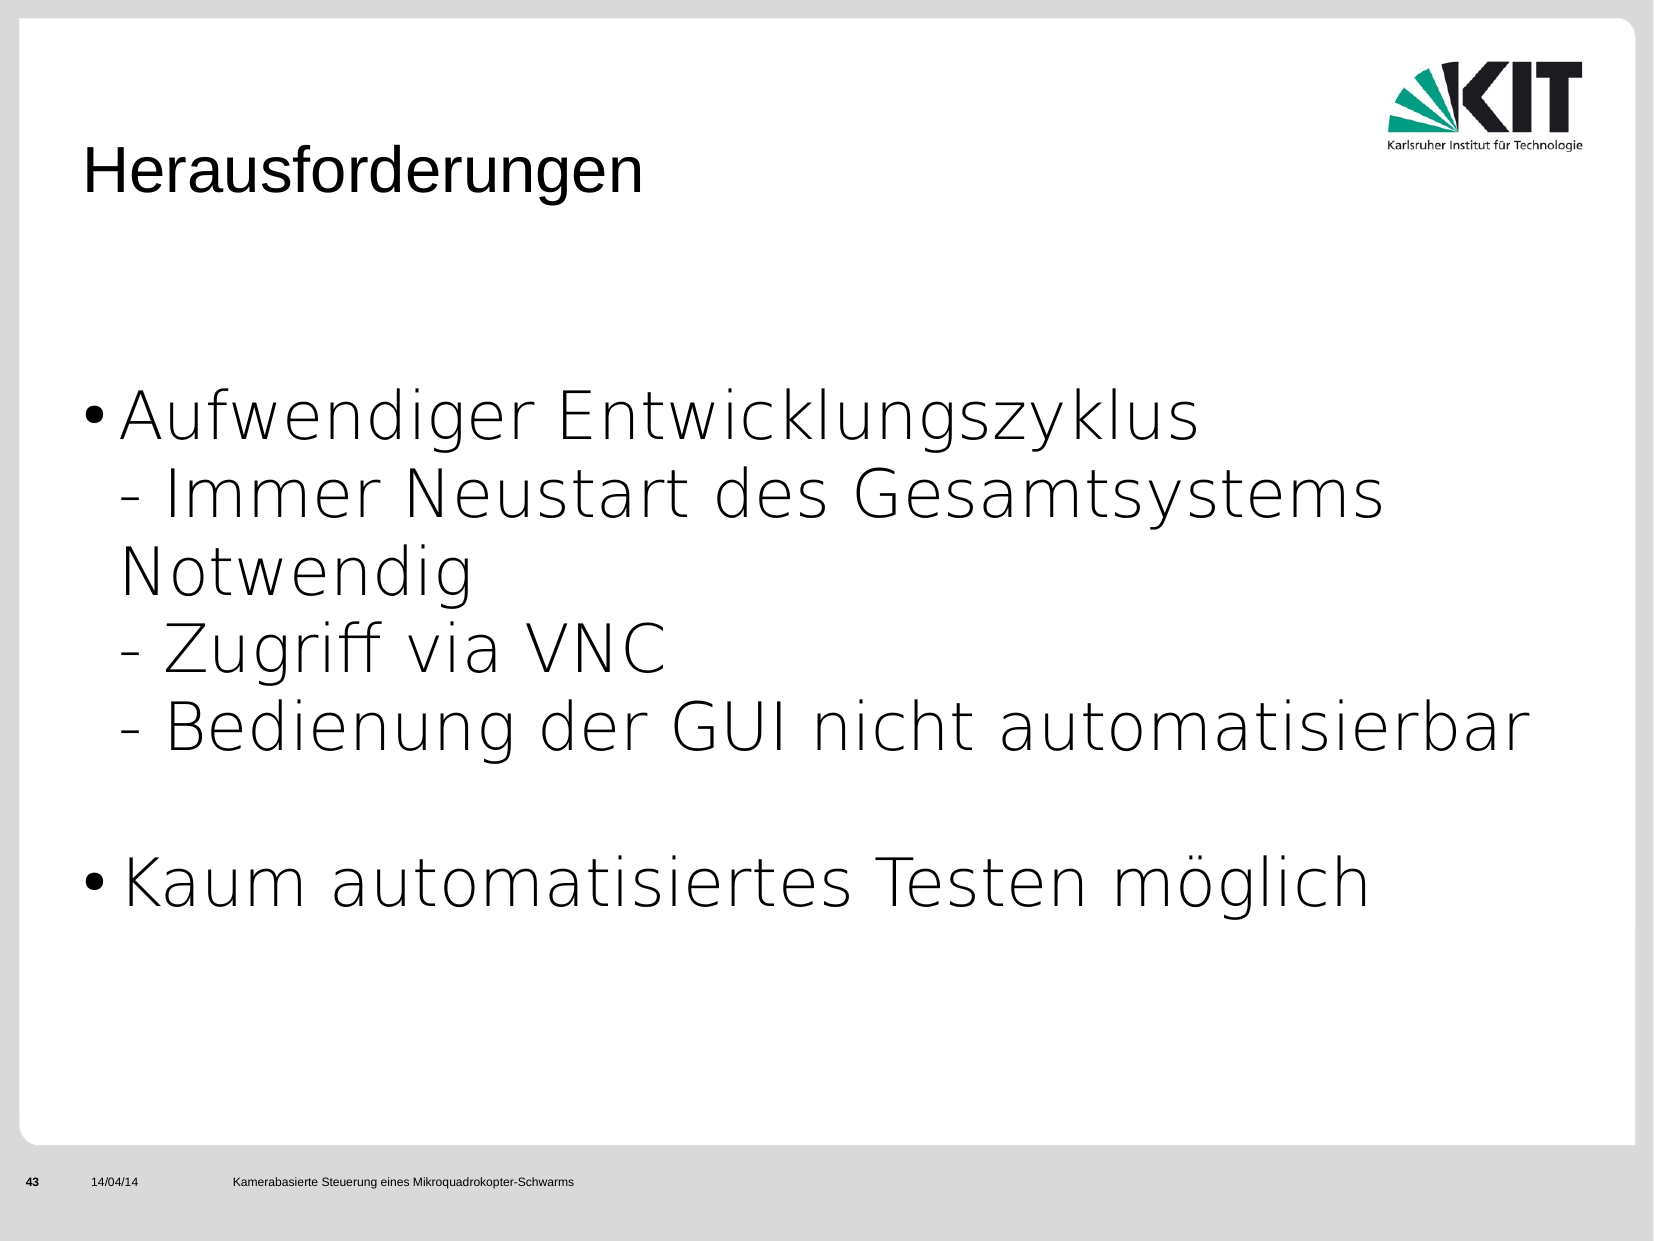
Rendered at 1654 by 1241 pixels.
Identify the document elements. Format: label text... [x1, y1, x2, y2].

title Herausforderungen [82, 49, 1571, 257]
picture [0, 0, 1654, 1241]
subtitle Aufwendiger Entwicklungszyklus - Immer Neustart des Gesamtsystems Notwendig - Zugriff via VNC - Bedienung der GUI nicht automatisierbar Kaum automatisiertes Testen möglich [82, 290, 1571, 1010]
